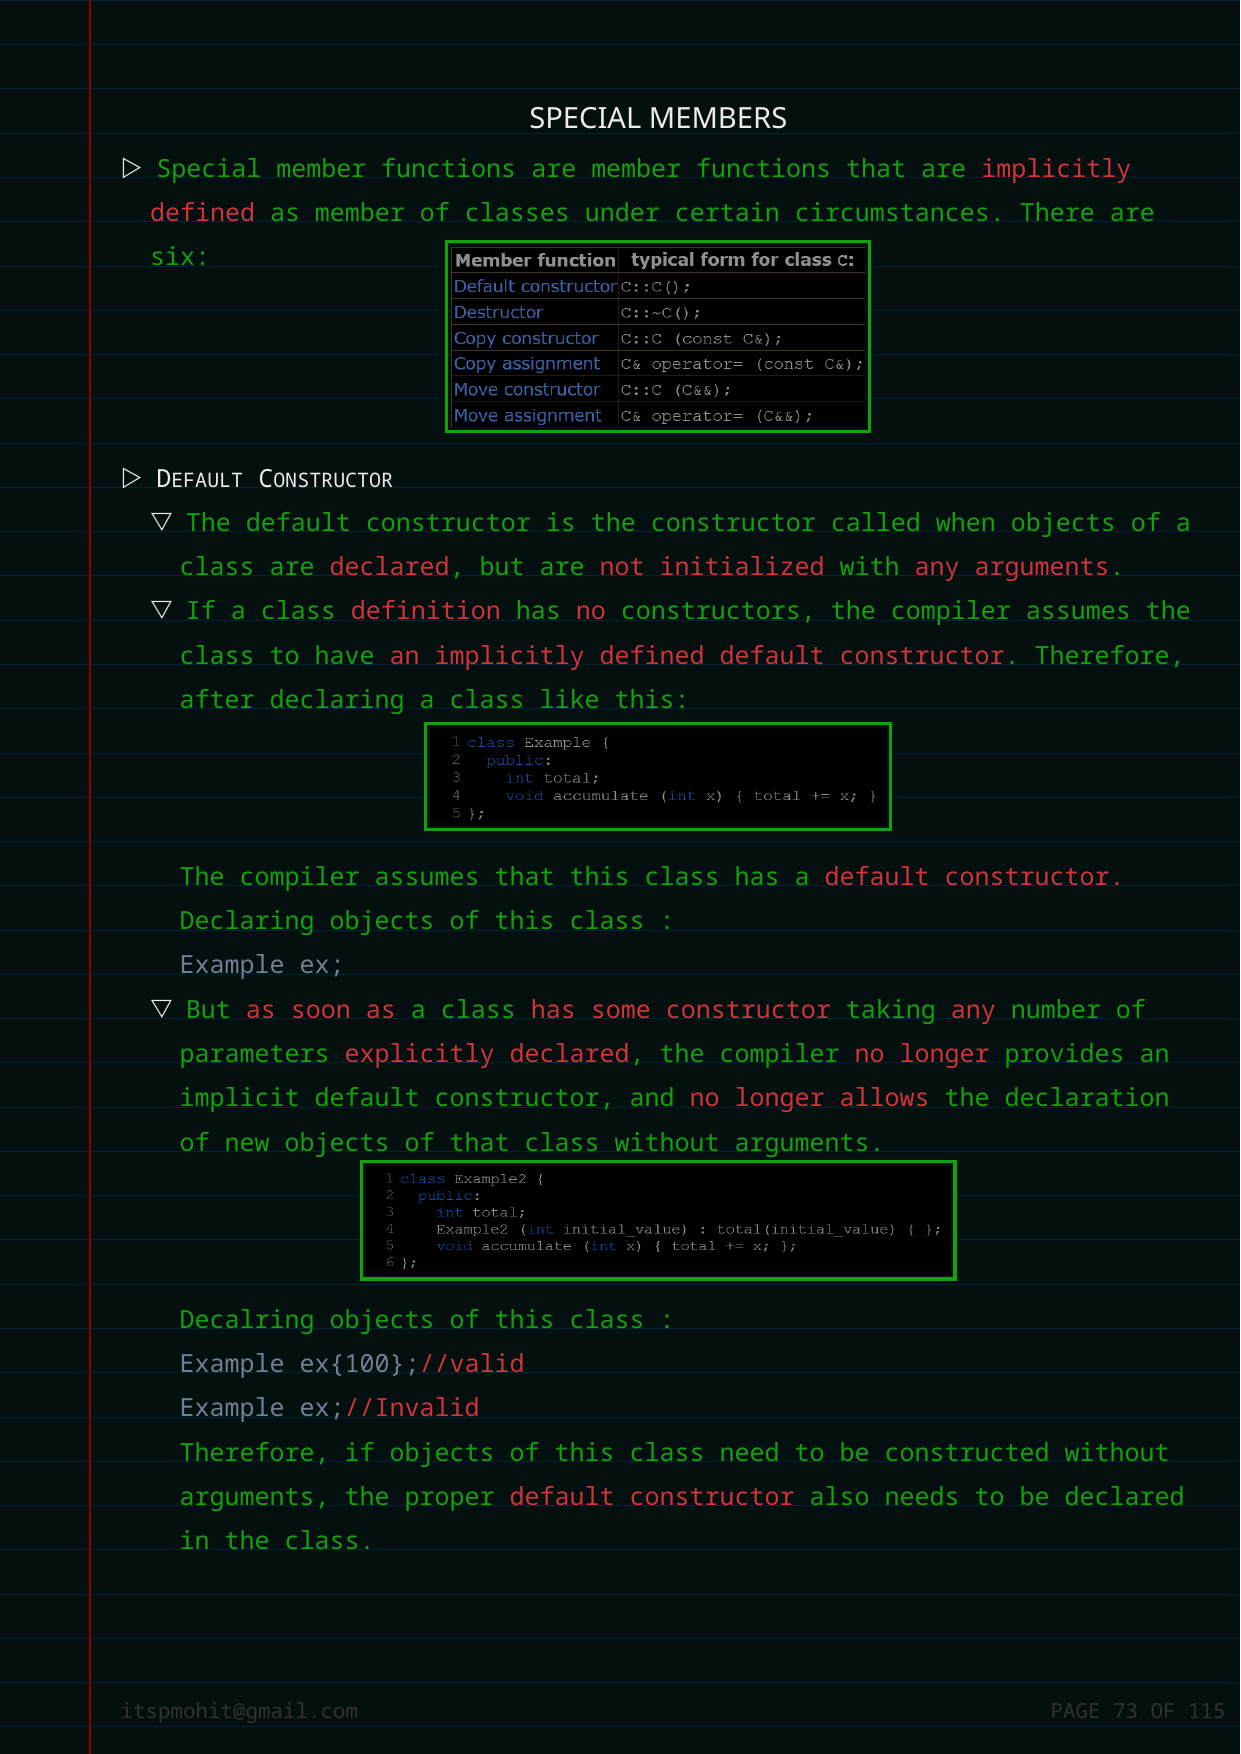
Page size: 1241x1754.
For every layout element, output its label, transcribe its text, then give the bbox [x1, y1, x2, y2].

picture [451, 246, 866, 427]
list The default constructor is the constructor called when objects of a class are declared, but are not initialized with any arguments. [150, 496, 1196, 584]
subtitle Special members [120, 97, 1196, 142]
subtitle Default Constructor [120, 452, 1196, 496]
list Special member functions are member functions that are implicitly defined as member of classes under certain circumstances. There are six: [120, 142, 1196, 452]
list But as soon as a class has some constructor taking any number of parameters explicitly declared, the compiler no longer provides an implicit default constructor, and no longer allows the declaration of new objects of that class without arguments. Decalring objects of this class : Example ex{100};//valid Example ex;//Invalid Therefore, if objects of this class need to be constructed without arguments, the proper default constructor also needs to be declared in the class. [150, 983, 1196, 1558]
picture [365, 1166, 951, 1275]
picture [430, 728, 887, 826]
list If a class definition has no constructors, the compiler assumes the class to have an implicitly defined default constructor. Therefore, after declaring a class like this: The compiler assumes that this class has a default constructor. Declaring objects of this class : Example ex; [150, 584, 1196, 983]
